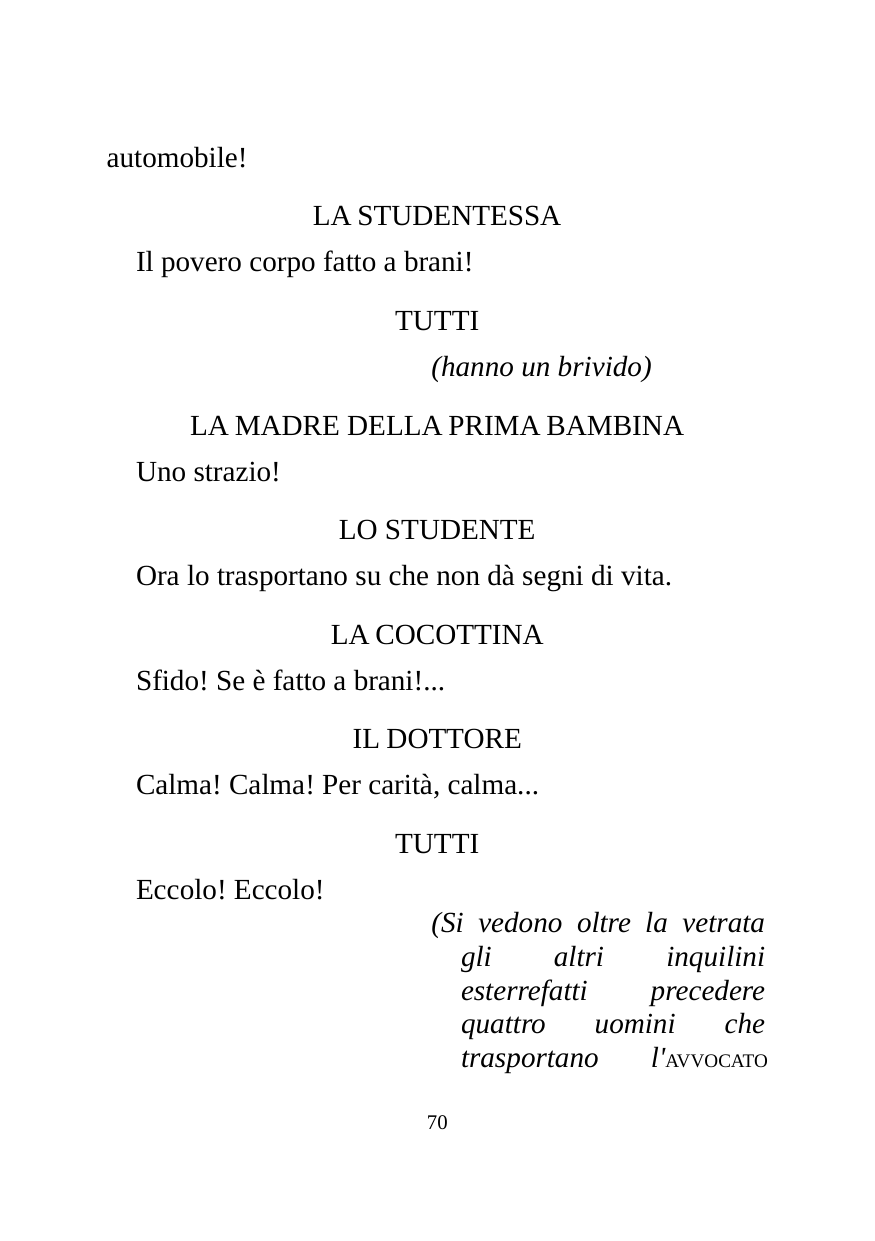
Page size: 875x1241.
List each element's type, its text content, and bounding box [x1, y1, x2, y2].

text Eccolo! Eccolo! [106, 872, 768, 906]
text Sfido! Se è fatto a brani!... [106, 663, 768, 696]
text LA MADRE DELLA PRIMA BAMBINA [106, 408, 768, 441]
text TUTTI [106, 826, 768, 859]
text (hanno un brivido) [431, 349, 768, 383]
text LA STUDENTESSA [106, 198, 768, 232]
text Il povero corpo fatto a brani! [106, 244, 768, 278]
text LO STUDENTE [106, 512, 768, 546]
text Ora lo trasportano su che non dà segni di vita. [106, 558, 768, 592]
text automobile! [106, 140, 768, 173]
text Uno strazio! [106, 454, 768, 487]
text Calma! Calma! Per carità, calma... [106, 767, 768, 801]
text TUTTI [106, 303, 768, 337]
text LA COCOTTINA [106, 617, 768, 650]
text IL DOTTORE [106, 721, 768, 755]
text (Si vedono oltre la vetrata gli altri inquilini esterrefatti precedere quattro uomini che trasportano l'avvocato [431, 906, 768, 1073]
